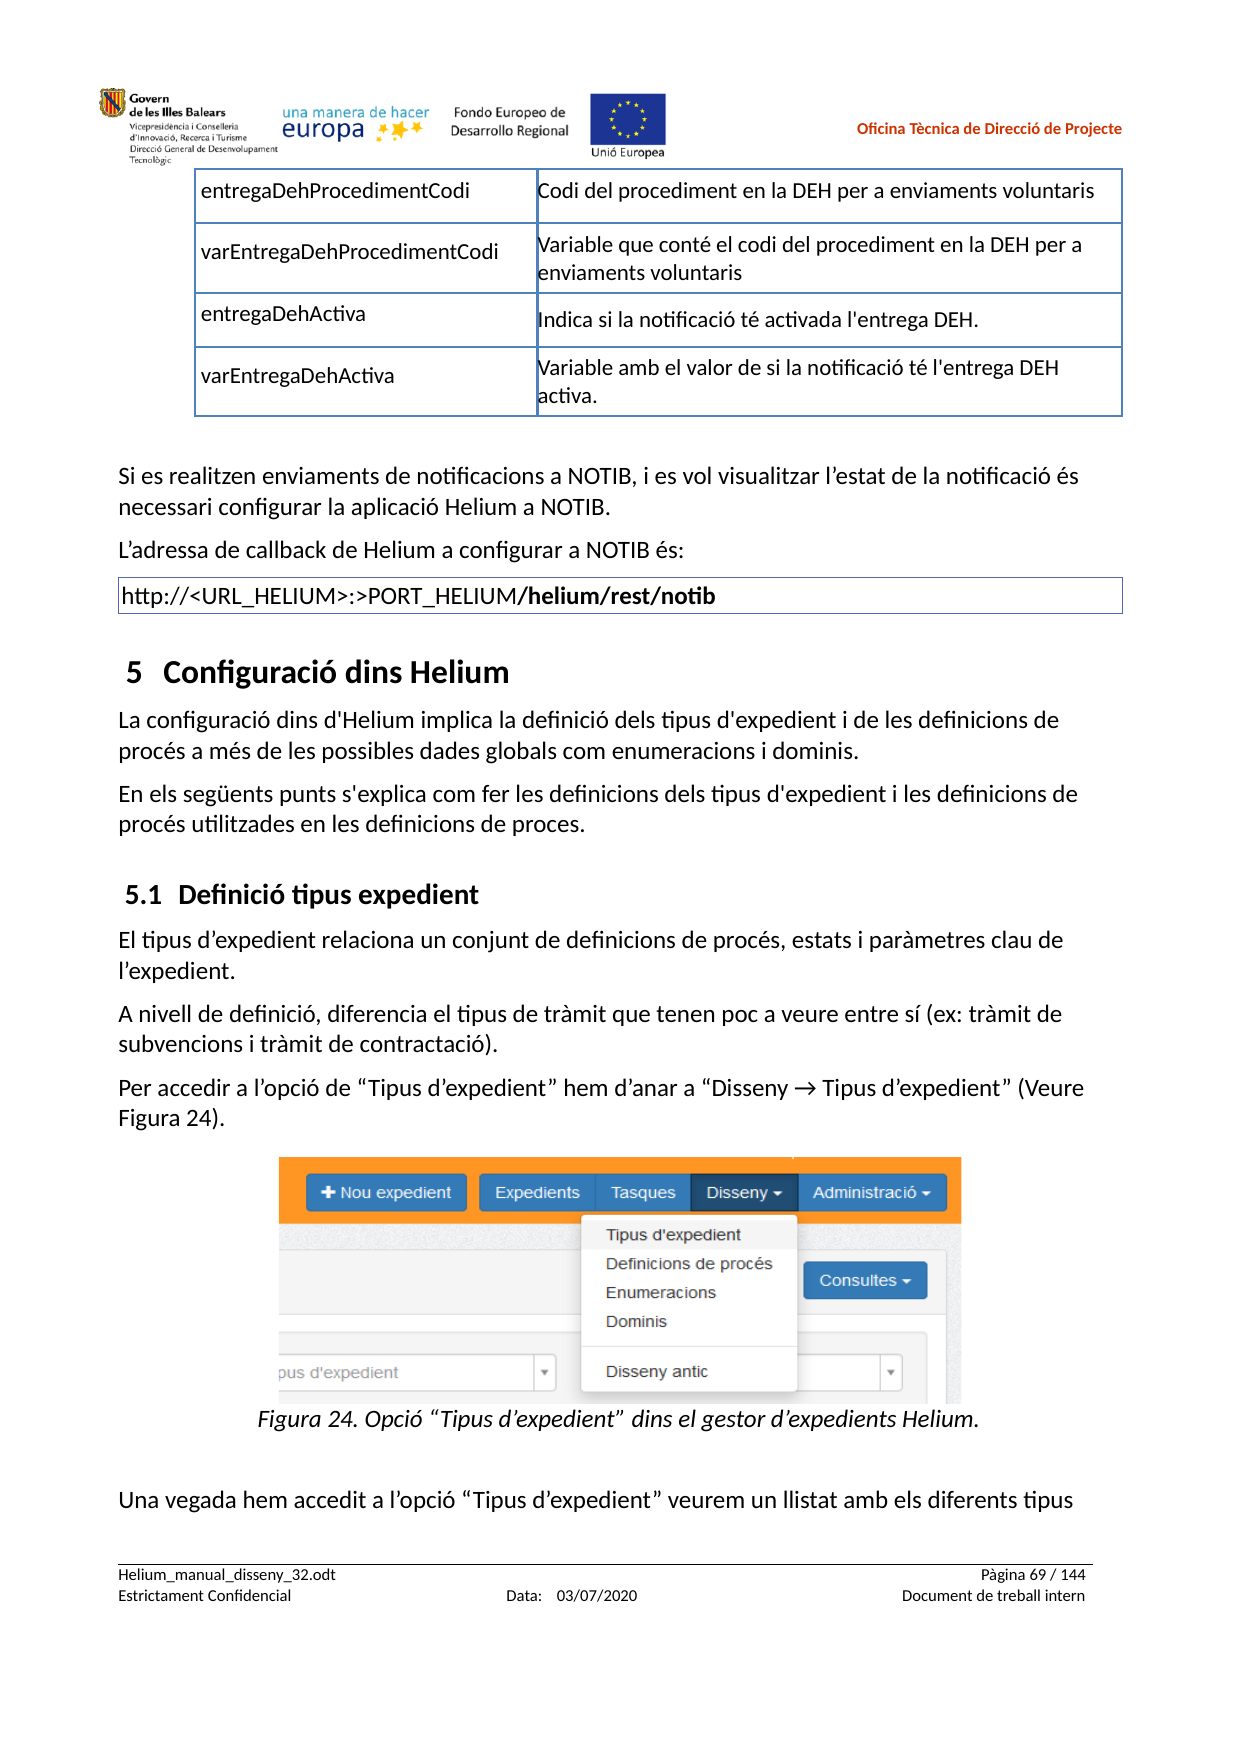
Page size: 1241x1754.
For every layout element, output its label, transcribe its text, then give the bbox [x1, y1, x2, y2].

text Per accedir a l’opció de “Tipus d’expedient” hem d’anar a “Disseny → Tipus d’expedient” (Veure Figura 24). [118, 1072, 1122, 1133]
table_cell entregaDehProcedimentCodi [196, 170, 536, 222]
text El tipus d’expedient relaciona un conjunt de definicions de procés, estats i paràmetres clau de l’expedient. [118, 924, 1122, 986]
table_cell Indica si la notificació té activada l'entrega DEH. [539, 294, 1121, 346]
table_cell varEntregaDehActiva [196, 348, 536, 415]
text L’adressa de callback de Helium a configurar a NOTIB és: [118, 534, 1122, 564]
text Una vegada hem accedit a l’opció “Tipus d’expedient” veurem un llistat amb els diferents tipus [118, 1484, 1122, 1515]
table_cell varEntregaDehProcedimentCodi [196, 224, 536, 292]
subtitle Configuració dins Helium [118, 651, 1122, 692]
text Figura 24. Opció “Tipus d’expedient” dins el gestor d’expedients Helium. [249, 1158, 991, 1434]
text Si es realitzen enviaments de notificacions a NOTIB, i es vol visualitzar l’estat de la notificació és necessari configurar la aplicació Helium a NOTIB. [118, 460, 1122, 521]
text La configuració dins d'Helium implica la definició dels tipus d'expedient i de les definicions de procés a més de les possibles dades globals com enumeracions i dominis. [118, 704, 1122, 765]
table_cell entregaDehActiva [196, 294, 536, 346]
text En els següents punts s'explica com fer les definicions dels tipus d'expedient i les definicions de procés utilitzades en les definicions de proces. [118, 778, 1122, 839]
subtitle Definició tipus expedient [118, 876, 1122, 912]
picture [99, 87, 668, 166]
table_cell Codi del procediment en la DEH per a enviaments voluntaris [539, 170, 1121, 222]
table_cell Variable que conté el codi del procediment en la DEH per a enviaments voluntaris [539, 224, 1121, 292]
text A nivell de definició, diferencia el tipus de tràmit que tenen poc a veure entre sí (ex: tràmit de subvencions i tràmit de contractació). [118, 998, 1122, 1059]
text http://<URL_HELIUM>:>PORT_HELIUM/helium/rest/notib [119, 578, 1122, 613]
table_cell Variable amb el valor de si la notificació té l'entrega DEH activa. [539, 348, 1121, 415]
